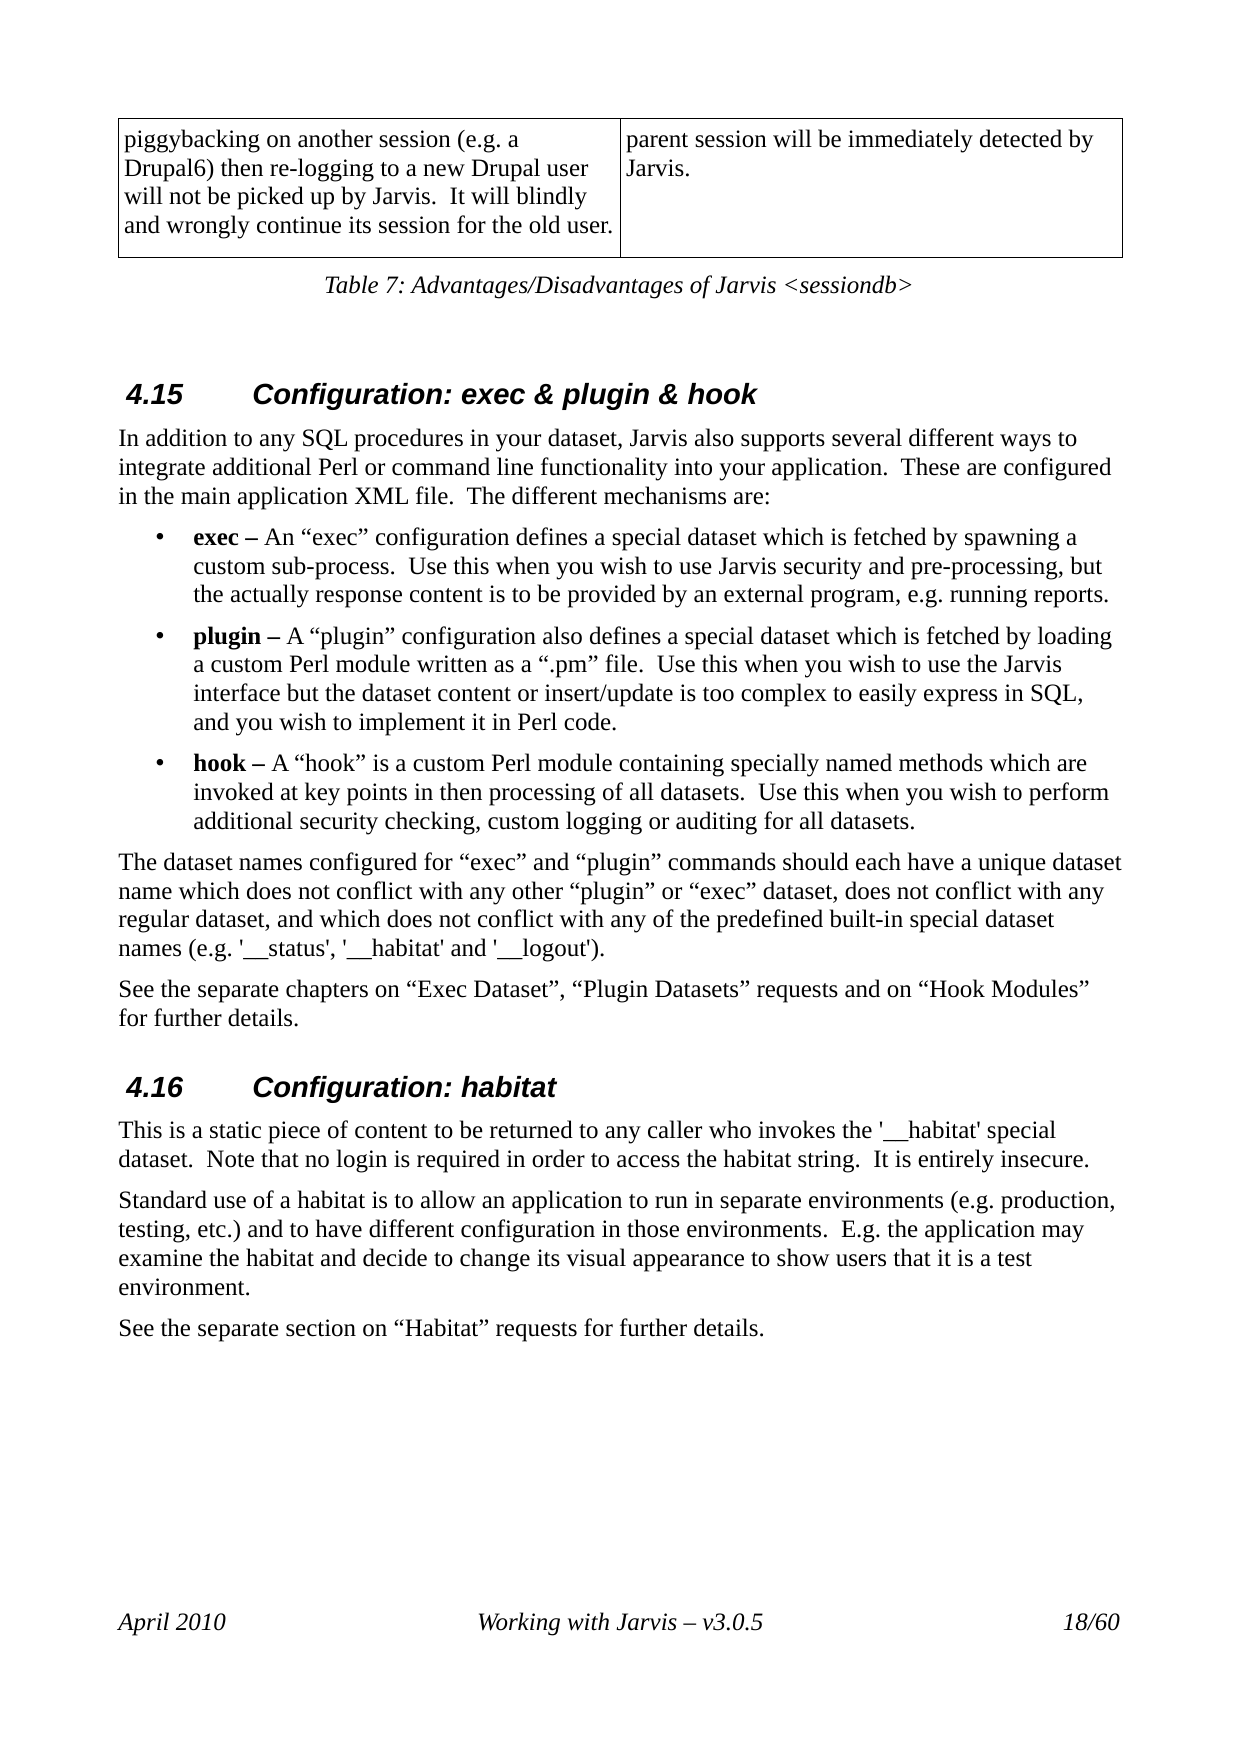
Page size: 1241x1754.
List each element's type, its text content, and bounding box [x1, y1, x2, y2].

list hook – A “hook” is a custom Perl module containing specially named methods which are invoked at key points in then processing of all datasets. Use this when you wish to perform additional security checking, custom logging or auditing for all datasets. [156, 748, 1122, 834]
table_cell piggybacking on another session (e.g. a Drupal6) then re-logging to a new Drupal user will not be picked up by Jarvis. It will blindly and wrongly continue its session for the old user. [119, 119, 620, 257]
list exec – An “exec” configuration defines a special dataset which is fetched by spawning a custom sub-process. Use this when you wish to use Jarvis security and pre-processing, but the actually response content is to be provided by an external program, e.g. running reports. [156, 522, 1122, 608]
table_cell parent session will be immediately detected by Jarvis. [621, 119, 1122, 257]
text See the separate chapters on “Exec Dataset”, “Plugin Datasets” requests and on “Hook Modules” for further details. [118, 974, 1122, 1032]
text See the separate section on “Habitat” requests for further details. [118, 1313, 1122, 1342]
text The dataset names configured for “exec” and “plugin” commands should each have a unique dataset name which does not conflict with any other “plugin” or “exec” dataset, does not conflict with any regular dataset, and which does not conflict with any of the predefined built-in special dataset names (e.g. '__status', '__habitat' and '__logout'). [118, 847, 1122, 962]
text Standard use of a habitat is to allow an application to run in separate environments (e.g. production, testing, etc.) and to have different configuration in those environments. E.g. the application may examine the habitat and decide to change its visual appearance to show users that it is a test environment. [118, 1186, 1122, 1301]
text In addition to any SQL procedures in your dataset, Jarvis also supports several different ways to integrate additional Perl or command line functionality into your application. These are configured in the main application XML file. The different mechanisms are: [118, 423, 1122, 509]
list plugin – A “plugin” configuration also defines a special dataset which is fetched by loading a custom Perl module written as a “.pm” file. Use this when you wish to use the Jarvis interface but the dataset content or insert/update is too complex to easily express in SQL, and you wish to implement it in Perl code. [156, 621, 1122, 736]
text This is a static piece of content to be returned to any caller who invokes the '__habitat' special dataset. Note that no login is required in order to access the habitat string. It is entirely insecure. [118, 1116, 1122, 1173]
subtitle Configuration: exec & plugin & hook [118, 377, 1122, 411]
text Table 7: Advantages/Disadvantages of Jarvis <sessiondb> [118, 270, 1122, 298]
subtitle Configuration: habitat [118, 1069, 1122, 1103]
